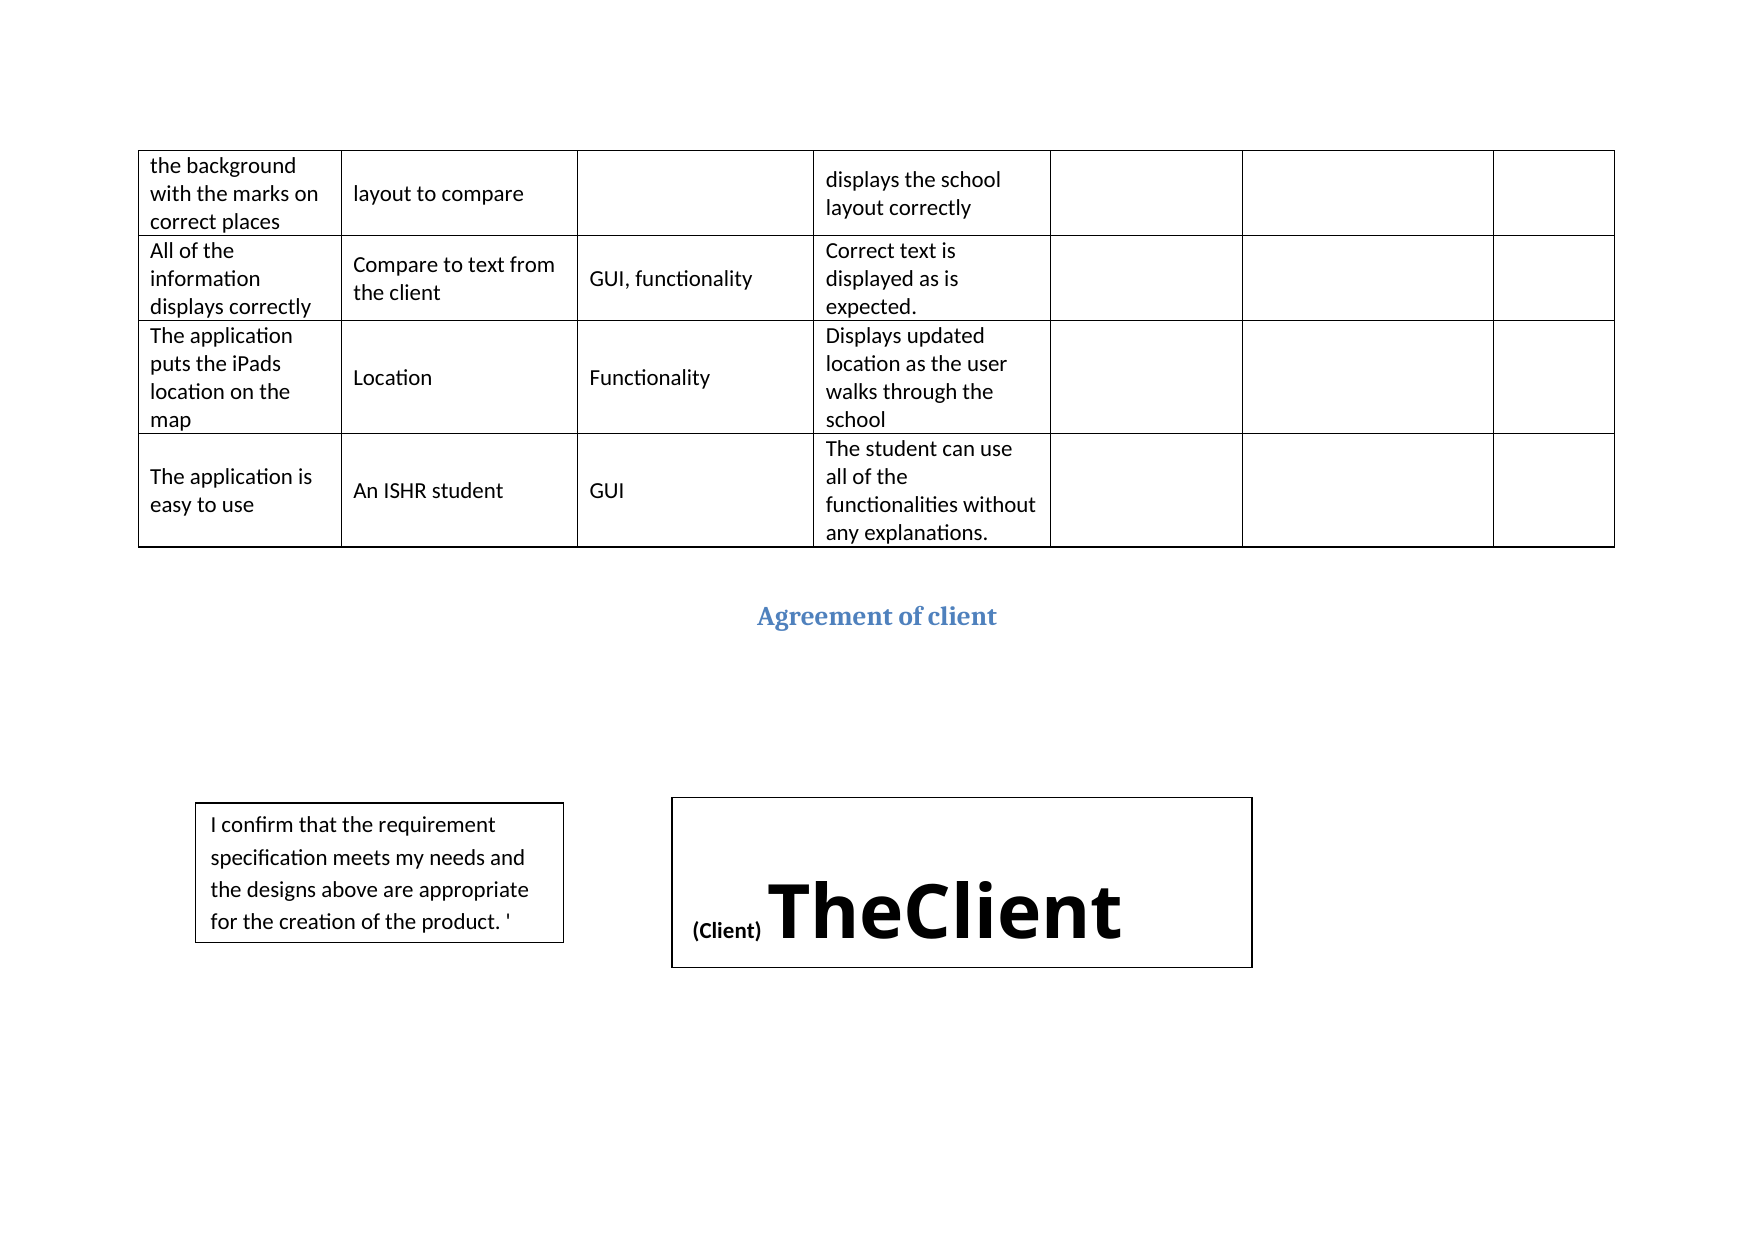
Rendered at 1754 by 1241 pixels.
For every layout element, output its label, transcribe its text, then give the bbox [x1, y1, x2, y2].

table_cell An ISHR student [342, 434, 577, 546]
table_cell The student can use all of the functionalities without any explanations. [814, 434, 1050, 546]
table_cell [1051, 151, 1242, 235]
table_cell Displays updated location as the user walks through the school [814, 321, 1050, 433]
table_cell [1243, 434, 1493, 546]
table_cell [1243, 236, 1493, 320]
text (Client) TheClient [687, 858, 1237, 960]
table_cell Compare to text from the client [342, 236, 577, 320]
table_cell the background with the marks on correct places [139, 151, 341, 235]
table_cell Correct text is displayed as is expected. [814, 236, 1050, 320]
table_cell Location [342, 321, 577, 433]
table_cell [1051, 321, 1242, 433]
table_cell [578, 151, 813, 235]
table_cell [1494, 151, 1614, 235]
table_cell [1494, 236, 1614, 320]
table_cell GUI, functionality [578, 236, 813, 320]
table_cell GUI [578, 434, 813, 546]
subtitle Agreement of client [150, 601, 1604, 632]
table_cell displays the school layout correctly [814, 151, 1050, 235]
table_cell The application is easy to use [139, 434, 341, 546]
table_cell [1051, 434, 1242, 546]
table_cell [1494, 434, 1614, 546]
table_cell [1494, 321, 1614, 433]
table_cell All of the information displays correctly [139, 236, 341, 320]
table_cell [1243, 321, 1493, 433]
table_cell The application puts the iPads location on the map [139, 321, 341, 433]
table_cell [1051, 236, 1242, 320]
table_cell [1243, 151, 1493, 235]
table_cell layout to compare [342, 151, 577, 235]
text I confirm that the requirement specification meets my needs and the designs above are appropriate for the creation of the product. ' [210, 811, 548, 935]
table_cell Functionality [578, 321, 813, 433]
